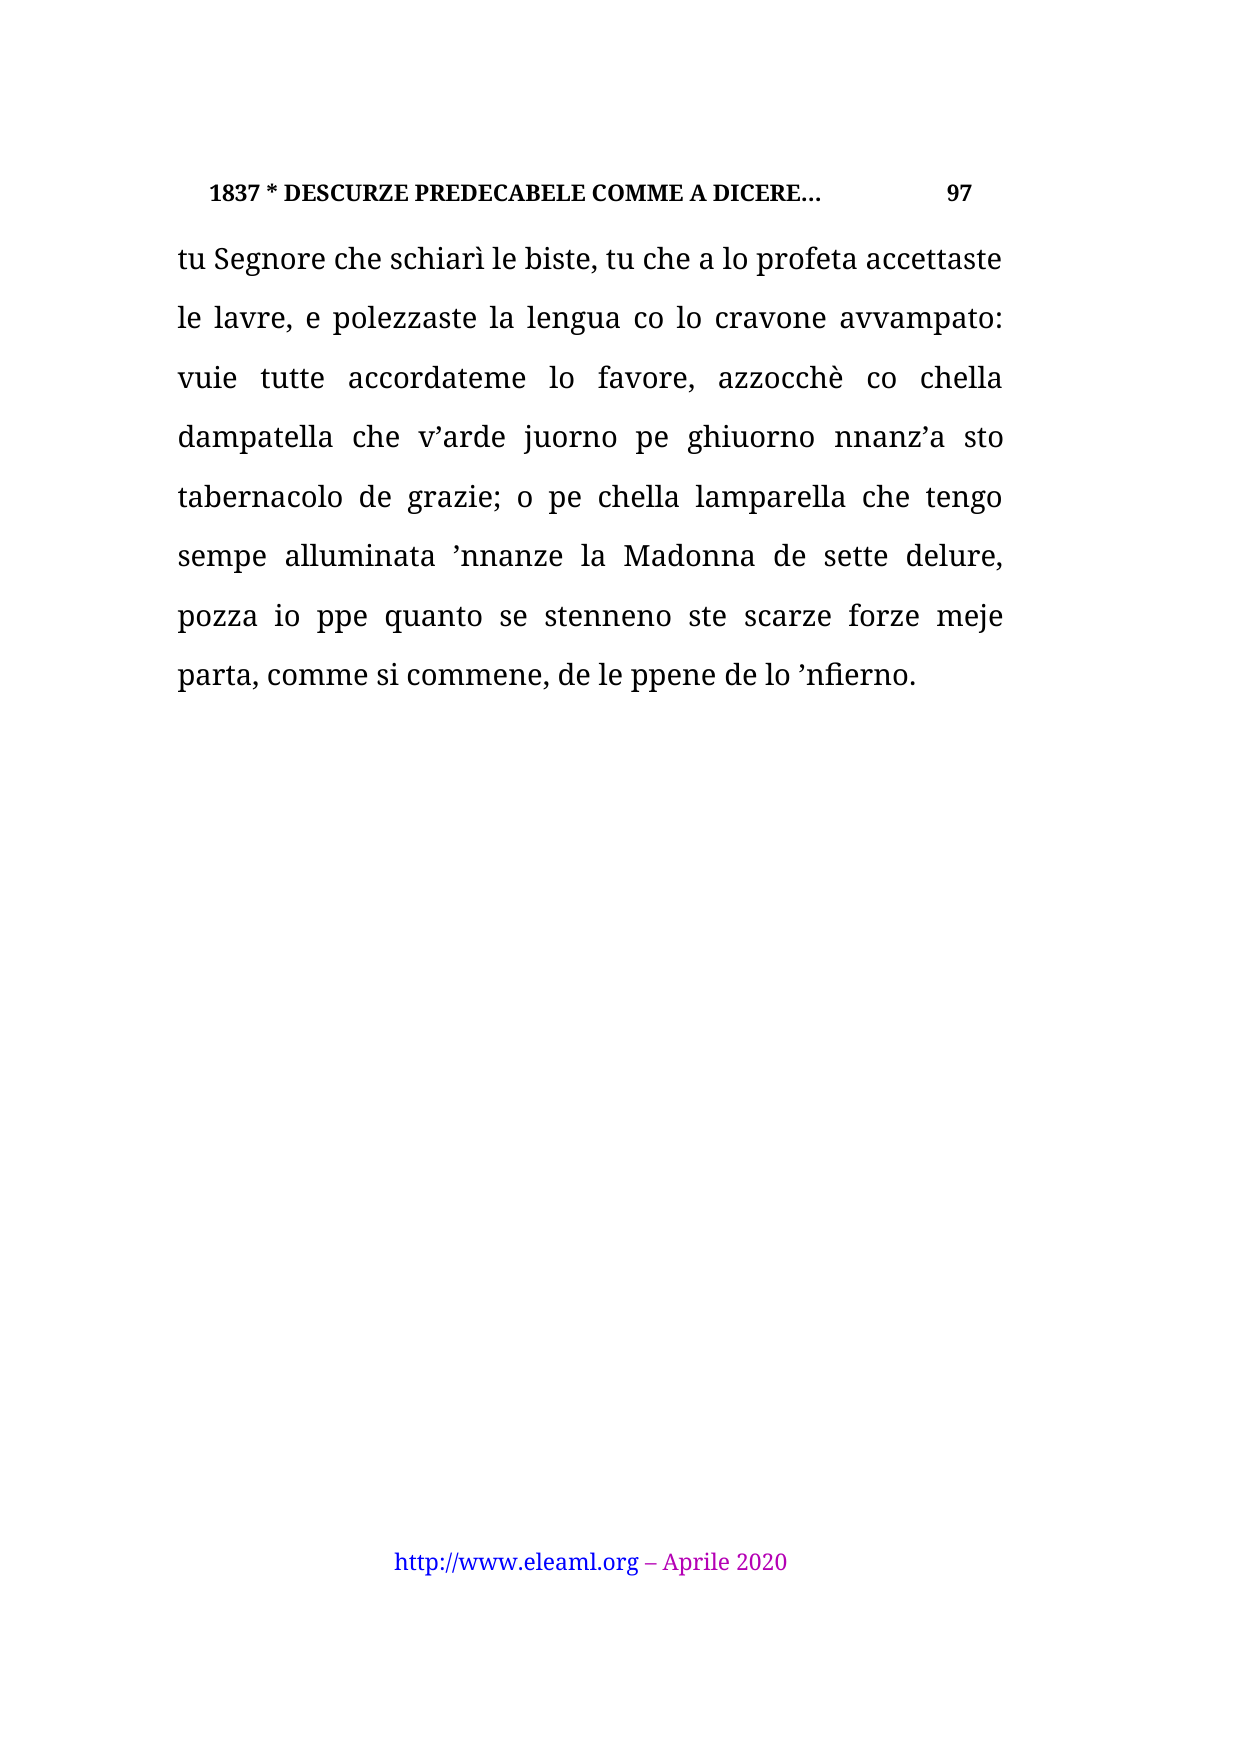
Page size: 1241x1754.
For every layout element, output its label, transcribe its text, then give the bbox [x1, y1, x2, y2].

text tu Segnore che schiarì le biste, tu che a lo profeta accettaste le lavre, e polezzaste la lengua co lo cravone avvampato: vuie tutte accordateme lo favore, azzocchè co chella dampatella che v’arde juorno pe ghiuorno nnanz’a sto tabernacolo de grazie; o pe chella lamparella che tengo sempe alluminata ’nnanze la Madonna de sette delure, pozza io ppe quanto se stenneno ste scarze forze meje parta, comme si commene, de le ppene de lo ’nfierno. [177, 238, 1004, 694]
